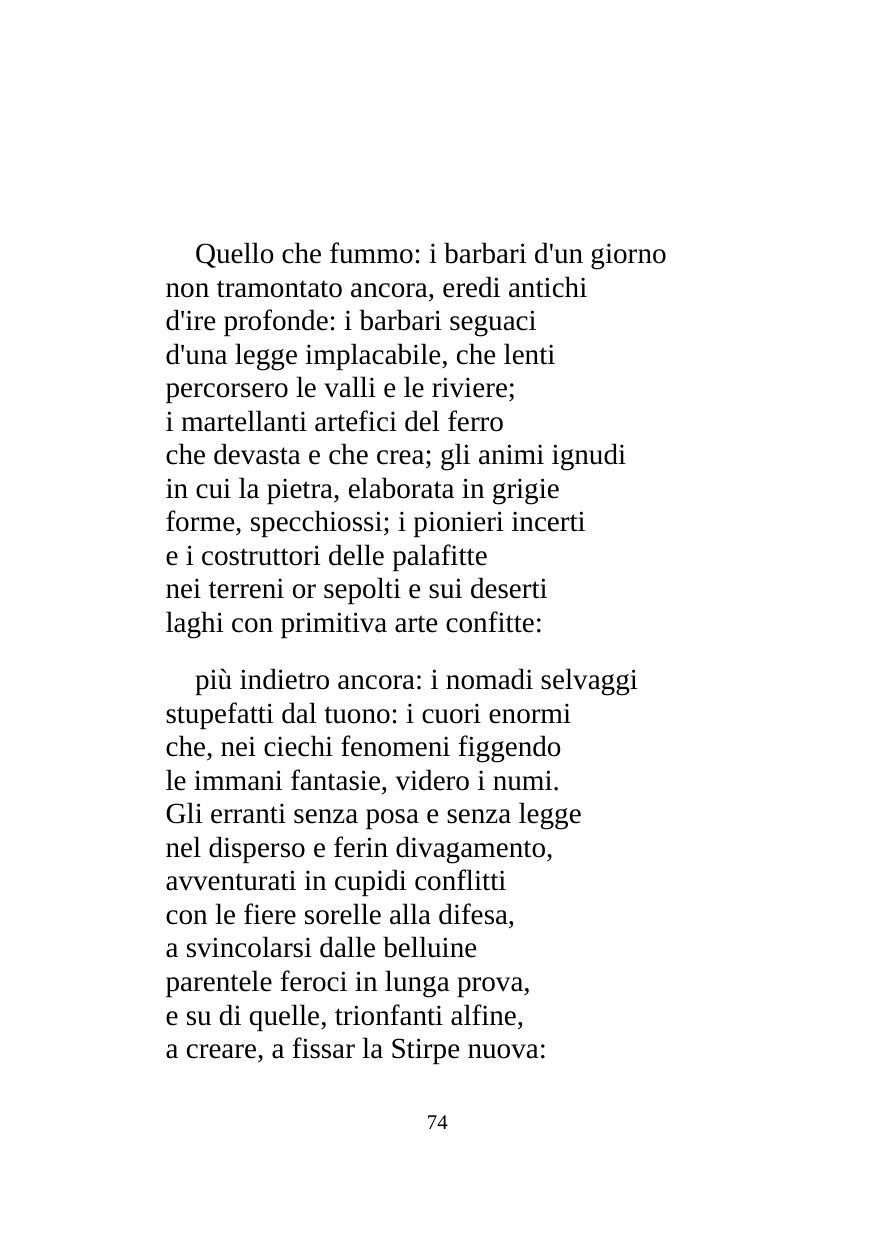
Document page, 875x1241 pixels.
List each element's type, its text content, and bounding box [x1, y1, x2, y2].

text più indietro ancora: i nomadi selvaggi stupefatti dal tuono: i cuori enormi che, nei ciechi fenomeni figgendo le immani fantasie, videro i numi. Gli erranti senza posa e senza legge nel disperso e ferin divagamento, avventurati in cupidi conflitti con le fiere sorelle alla difesa, a svincolarsi dalle belluine parentele feroci in lunga prova, e su di quelle, trionfanti alfine, a creare, a fissar la Stirpe nuova: [165, 662, 768, 1065]
text Quello che fummo: i barbari d'un giorno non tramontato ancora, eredi antichi d'ire profonde: i barbari seguaci d'una legge implacabile, che lenti percorsero le valli e le riviere; i martellanti artefici del ferro che devasta e che crea; gli animi ignudi in cui la pietra, elaborata in grigie forme, specchiossi; i pionieri incerti e i costruttori delle palafitte nei terreni or sepolti e sui deserti laghi con primitiva arte confitte: [165, 236, 768, 639]
